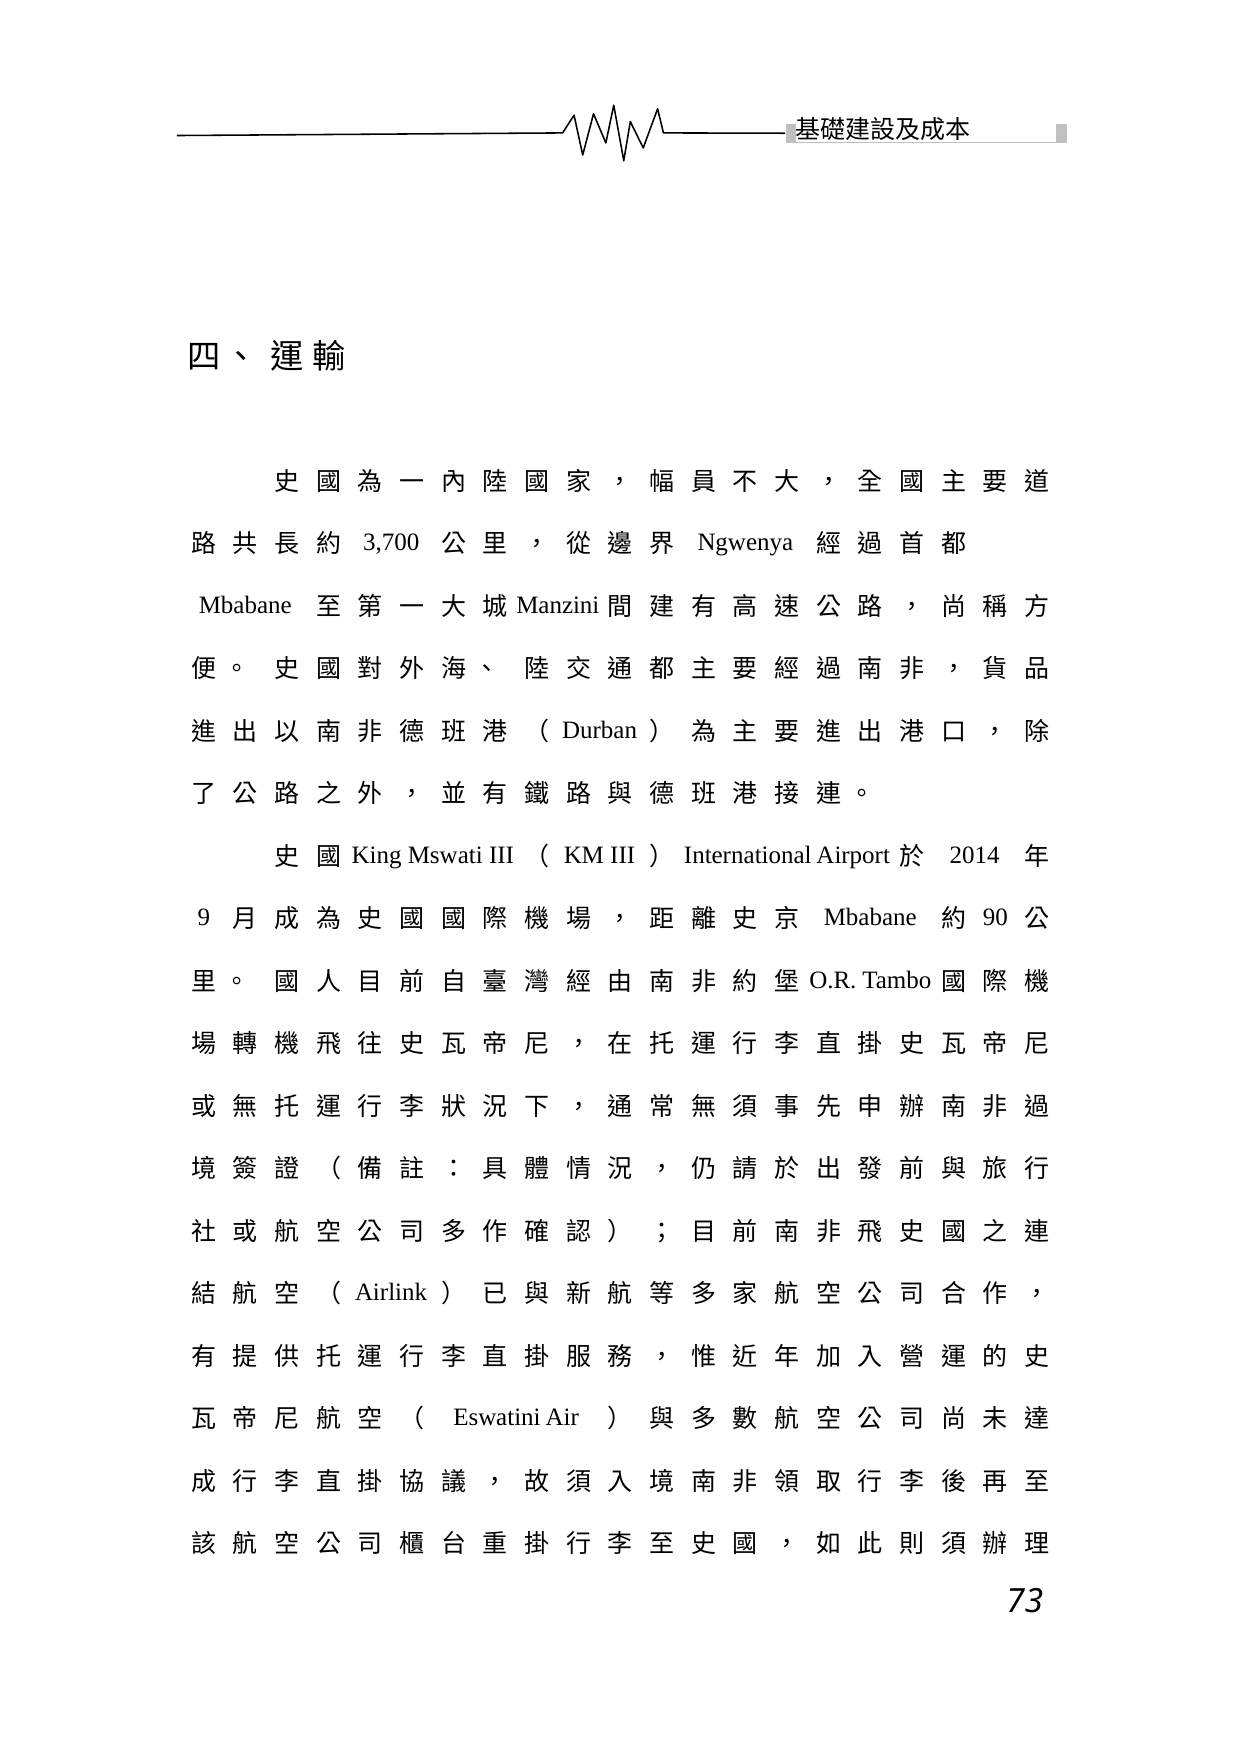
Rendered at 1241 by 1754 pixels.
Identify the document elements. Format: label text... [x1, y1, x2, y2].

text 史國King Mswati III（KM III）International Airport於2014年9月成為史國國際機場，距離史京Mbabane約90公里。國人目前自臺灣經由南非約堡O.R. Tambo國際機場轉機飛往史瓦帝尼，在托運行李直掛史瓦帝尼或無托運行李狀況下，通常無須事先申辦南非過境簽證（備註：具體情況，仍請於出發前與旅行社或航空公司多作確認）；目前南非飛史國之連結航空（Airlink）已與新航等多家航空公司合作，有提供托運行李直掛服務，惟近年加入營運的史瓦帝尼航空（Eswatini Air）與多數航空公司尚未達成行李直掛協議，故須入境南非領取行李後再至該航空公司櫃台重掛行李至史國，如此則須辦理 [183, 813, 1058, 1563]
text 四、運輸 [183, 313, 1058, 375]
text 史國為一內陸國家，幅員不大，全國主要道路共長約3,700公里，從邊界Ngwenya經過首都Mbabane至第一大城Manzini間建有高速公路，尚稱方便。史國對外海、陸交通都主要經過南非，貨品進出以南非德班港（Durban）為主要進出港口，除了公路之外，並有鐵路與德班港接連。 [183, 438, 1058, 813]
